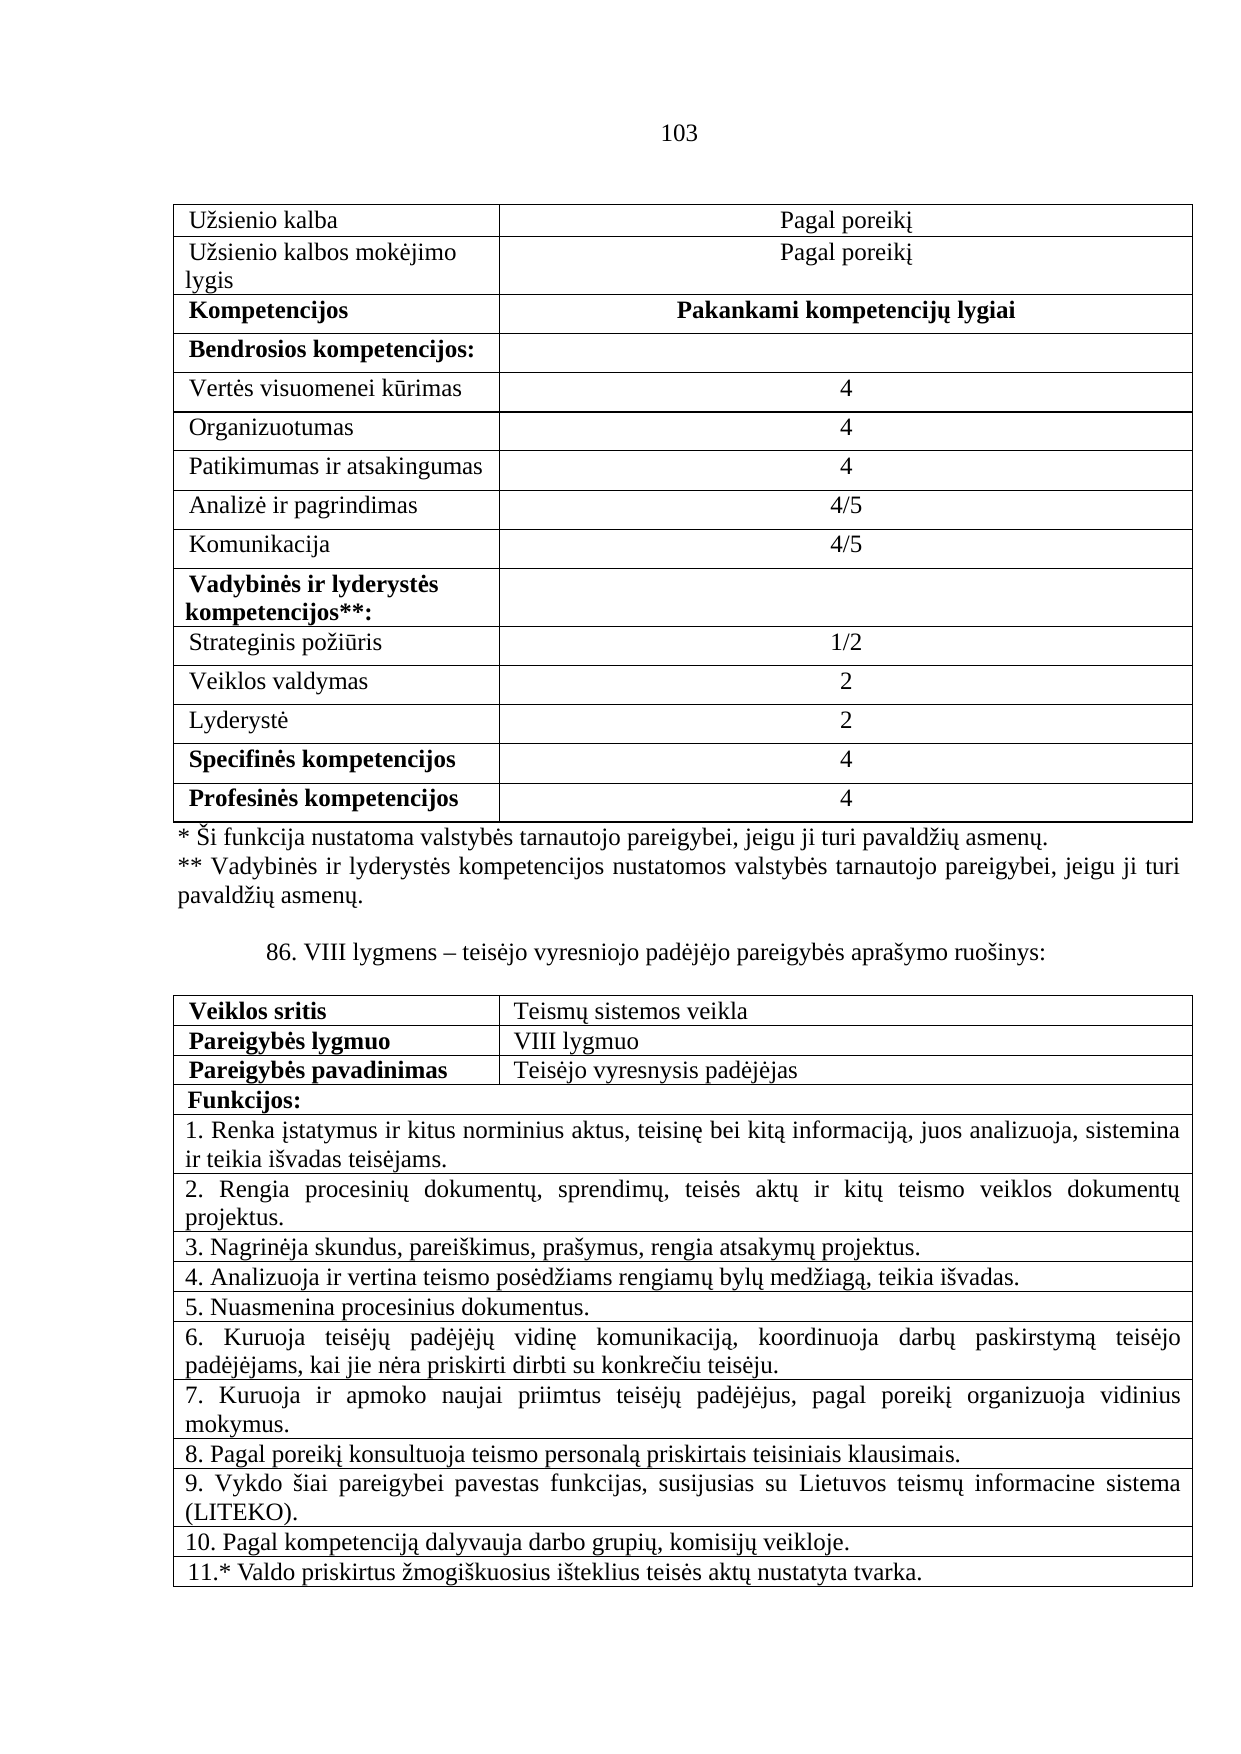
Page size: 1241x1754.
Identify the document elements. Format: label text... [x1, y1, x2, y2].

table_header Veiklos sritis [174, 996, 499, 1025]
table_cell 4 [500, 413, 1192, 450]
table_cell 4 [500, 373, 1192, 411]
table_cell Funkcijos: [174, 1085, 1192, 1114]
table_cell 9. Vykdo šiai pareigybei pavestas funkcijas, susijusias su Lietuvos teismų informacine sistema (LITEKO). [174, 1469, 1192, 1526]
table_header Teismų sistemos veikla [500, 996, 1192, 1025]
table_cell Strateginis požiūris [174, 627, 499, 665]
table_cell 2. Rengia procesinių dokumentų, sprendimų, teisės aktų ir kitų teismo veiklos dokumentų projektus. [174, 1174, 1192, 1231]
table_cell Pakankami kompetencijų lygiai [500, 295, 1192, 333]
table_cell Veiklos valdymas [174, 666, 499, 704]
table_cell Užsienio kalba [174, 205, 499, 236]
table_cell Lyderystė [174, 705, 499, 743]
table_cell 6. Kuruoja teisėjų padėjėjų vidinę komunikaciją, koordinuoja darbų paskirstymą teisėjo padėjėjams, kai jie nėra priskirti dirbti su konkrečiu teisėju. [174, 1322, 1192, 1379]
table_cell Profesinės kompetencijos [174, 784, 499, 821]
table_cell Pagal poreikį [500, 205, 1192, 236]
table_cell Teisėjo vyresnysis padėjėjas [500, 1056, 1192, 1084]
table_cell 4. Analizuoja ir vertina teismo posėdžiams rengiamų bylų medžiagą, teikia išvadas. [174, 1262, 1192, 1291]
table_cell 11.* Valdo priskirtus žmogiškuosius išteklius teisės aktų nustatyta tvarka. [174, 1557, 1192, 1586]
table_cell Pareigybės lygmuo [174, 1026, 499, 1054]
table_cell [500, 334, 1192, 372]
table_cell 5. Nuasmenina procesinius dokumentus. [174, 1292, 1192, 1321]
table_cell 4/5 [500, 491, 1192, 528]
table_cell 10. Pagal kompetenciją dalyvauja darbo grupių, komisijų veikloje. [174, 1527, 1192, 1556]
table_cell Pareigybės pavadinimas [174, 1056, 499, 1084]
table_cell Pagal poreikį [500, 237, 1192, 294]
table_cell 4 [500, 744, 1192, 782]
text 86. VIII lygmens – teisėjo vyresniojo padėjėjo pareigybės aprašymo ruošinys: [177, 937, 1181, 966]
table_cell Bendrosios kompetencijos: [174, 334, 499, 372]
table_cell VIII lygmuo [500, 1026, 1192, 1054]
table_cell Komunikacija [174, 530, 499, 568]
table_cell Analizė ir pagrindimas [174, 491, 499, 528]
table_cell Specifinės kompetencijos [174, 744, 499, 782]
table_cell Organizuotumas [174, 413, 499, 450]
text * Ši funkcija nustatoma valstybės tarnautojo pareigybei, jeigu ji turi pavaldžių asmenų. [177, 823, 1181, 851]
table_cell 2 [500, 705, 1192, 743]
table_cell 4 [500, 784, 1192, 821]
table_cell Vertės visuomenei kūrimas [174, 373, 499, 411]
table_cell 2 [500, 666, 1192, 704]
table_cell 4/5 [500, 530, 1192, 568]
table_cell Patikimumas ir atsakingumas [174, 451, 499, 489]
table_cell 7. Kuruoja ir apmoko naujai priimtus teisėjų padėjėjus, pagal poreikį organizuoja vidinius mokymus. [174, 1380, 1192, 1438]
table_cell 3. Nagrinėja skundus, pareiškimus, prašymus, rengia atsakymų projektus. [174, 1232, 1192, 1261]
table_cell [500, 569, 1192, 626]
table_cell Kompetencijos [174, 295, 499, 333]
table_cell 1. Renka įstatymus ir kitus norminius aktus, teisinę bei kitą informaciją, juos analizuoja, sistemina ir teikia išvadas teisėjams. [174, 1115, 1192, 1173]
table_cell Užsienio kalbos mokėjimo lygis [174, 237, 499, 294]
table_cell 8. Pagal poreikį konsultuoja teismo personalą priskirtais teisiniais klausimais. [174, 1439, 1192, 1467]
table_cell Vadybinės ir lyderystės kompetencijos**: [174, 569, 499, 626]
text ** Vadybinės ir lyderystės kompetencijos nustatomos valstybės tarnautojo pareigybei, jeigu ji turi pavaldžių asmenų. [177, 851, 1181, 909]
table_cell 1/2 [500, 627, 1192, 665]
table_cell 4 [500, 451, 1192, 489]
